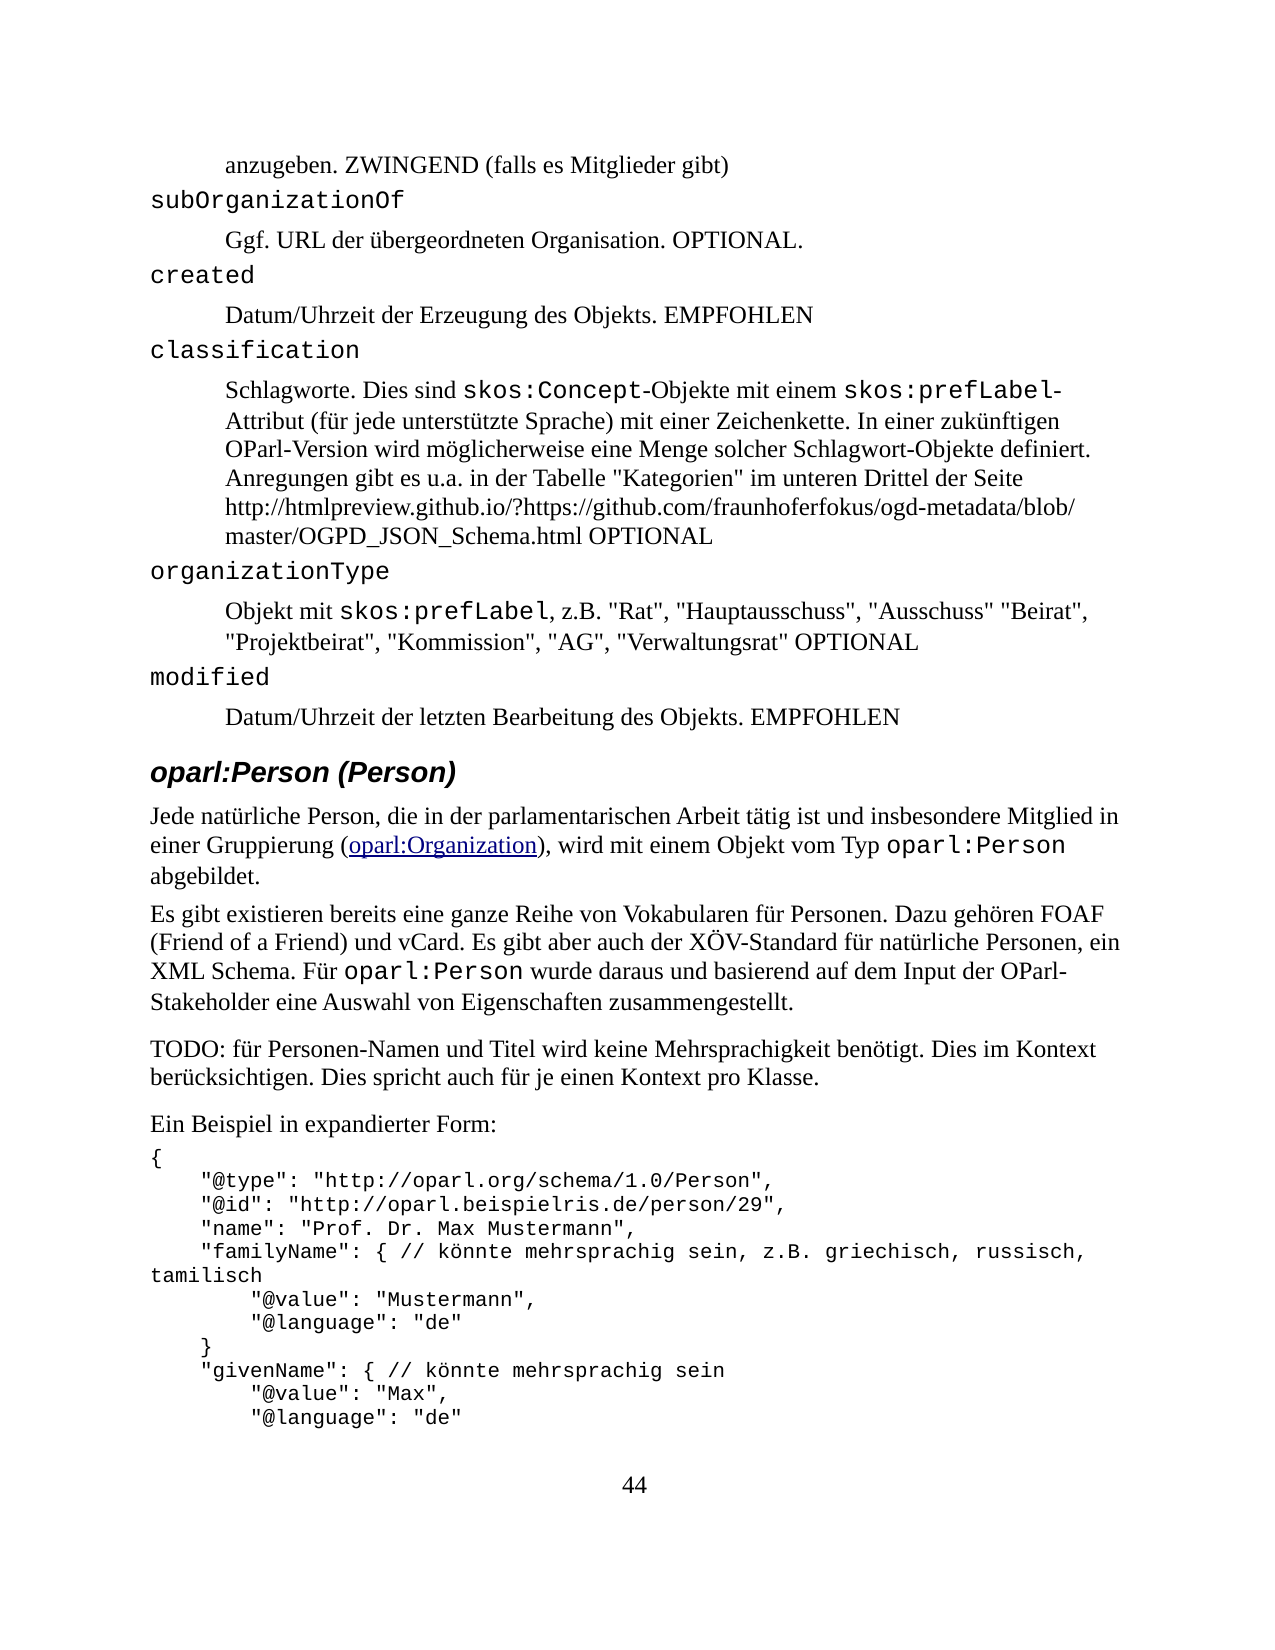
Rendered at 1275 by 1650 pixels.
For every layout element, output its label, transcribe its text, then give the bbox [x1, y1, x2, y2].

text Ggf. URL der übergeordneten Organisation. OPTIONAL. [225, 225, 1125, 254]
text { [150, 1147, 1125, 1171]
text Es gibt existieren bereits eine ganze Reihe von Vokabularen für Personen. Dazu gehören FOAF (Friend of a Friend) und vCard. Es gibt aber auch der XÖV-Standard für natürliche Personen, ein XML Schema. Für oparl:Person wurde daraus und basierend auf dem Input der OParl-Stakeholder eine Auswahl von Eigenschaften zusammengestellt. [150, 899, 1125, 1016]
text "@value": "Mustermann", [150, 1289, 1125, 1312]
text "@id": "http://oparl.beispielris.de/person/29", [150, 1194, 1125, 1218]
text subOrganizationOf [150, 188, 1125, 216]
text Schlagworte. Dies sind skos:Concept-Objekte mit einem skos:prefLabel-Attribut (für jede unterstützte Sprache) mit einer Zeichenkette. In einer zukünftigen OParl-Version wird möglicherweise eine Menge solcher Schlagwort-Objekte definiert. Anregungen gibt es u.a. in der Tabelle "Kategorien" im unteren Drittel der Seite http://htmlpreview.github.io/?https://github.com/fraunhoferfokus/ogd-metadata/blob/master/OGPD_JSON_Schema.html OPTIONAL [225, 375, 1125, 549]
text created [150, 263, 1125, 291]
subtitle oparl:Person (Person) [150, 755, 1125, 789]
text TODO: für Personen-Namen und Titel wird keine Mehrsprachigkeit benötigt. Dies im Kontext berücksichtigen. Dies spricht auch für je einen Kontext pro Klasse. [150, 1034, 1125, 1091]
text Objekt mit skos:prefLabel, z.B. "Rat", "Hauptausschuss", "Ausschuss" "Beirat", "Projektbeirat", "Kommission", "AG", "Verwaltungsrat" OPTIONAL [225, 596, 1125, 655]
text organizationType [150, 558, 1125, 587]
text Jede natürliche Person, die in der parlamentarischen Arbeit tätig ist und insbesondere Mitglied in einer Gruppierung (oparl:Organization), wird mit einem Objekt vom Typ oparl:Person abgebildet. [150, 801, 1125, 890]
text Datum/Uhrzeit der letzten Bearbeitung des Objekts. EMPFOHLEN [225, 702, 1125, 730]
text Datum/Uhrzeit der Erzeugung des Objekts. EMPFOHLEN [225, 300, 1125, 329]
text } [150, 1336, 1125, 1360]
text classification [150, 338, 1125, 366]
text "name": "Prof. Dr. Max Mustermann", [150, 1218, 1125, 1241]
text "@value": "Max", [150, 1383, 1125, 1407]
text modified [150, 664, 1125, 693]
text "givenName": { // könnte mehrsprachig sein [150, 1360, 1125, 1383]
text anzugeben. ZWINGEND (falls es Mitglieder gibt) [225, 150, 1125, 179]
text "@language": "de" [150, 1407, 1125, 1431]
text Ein Beispiel in expandierter Form: [150, 1109, 1125, 1138]
text "@language": "de" [150, 1312, 1125, 1336]
text "@type": "http://oparl.org/schema/1.0/Person", [150, 1171, 1125, 1194]
text "familyName": { // könnte mehrsprachig sein, z.B. griechisch, russisch, tamilisch [150, 1241, 1125, 1289]
